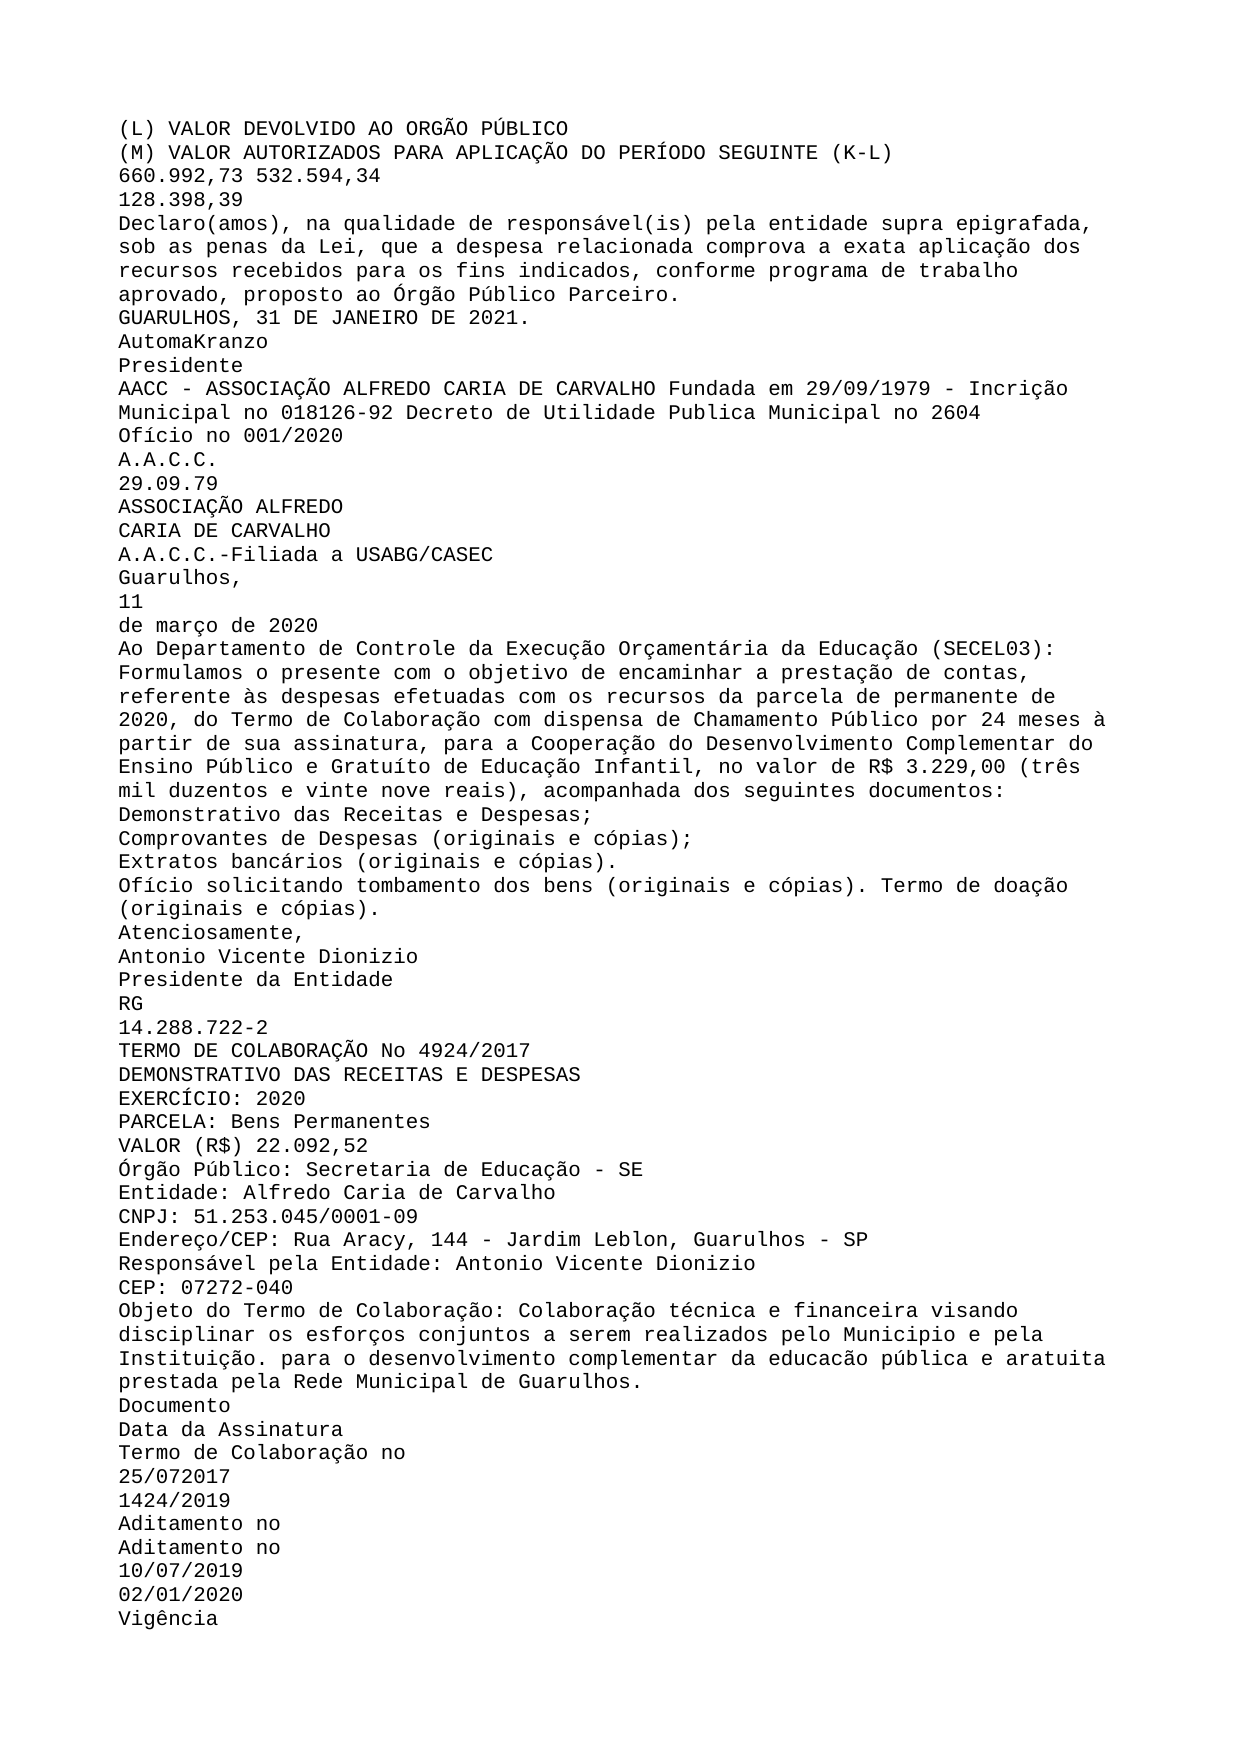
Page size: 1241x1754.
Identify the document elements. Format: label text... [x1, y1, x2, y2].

text Documento [118, 1395, 1122, 1419]
text Declaro(amos), na qualidade de responsável(is) pela entidade supra epigrafada, sob as penas da Lei, que a despesa relacionada comprova a exata aplicação dos recursos recebidos para os fins indicados, conforme programa de trabalho aprovado, proposto ao Órgão Público Parceiro. [118, 213, 1122, 307]
text Responsável pela Entidade: Antonio Vicente Dionizio [118, 1253, 1122, 1277]
text Presidente [118, 354, 1122, 378]
text Termo de Colaboração no [118, 1442, 1122, 1466]
text PARCELA: Bens Permanentes [118, 1111, 1122, 1135]
text Guarulhos, [118, 567, 1122, 591]
text 11 [118, 591, 1122, 615]
text 02/01/2020 [118, 1584, 1122, 1608]
text 14.288.722-2 [118, 1017, 1122, 1040]
text (M) VALOR AUTORIZADOS PARA APLICAÇÃO DO PERÍODO SEGUINTE (K-L) [118, 142, 1122, 165]
text VALOR (R$) 22.092,52 [118, 1135, 1122, 1158]
text Comprovantes de Despesas (originais e cópias); [118, 827, 1122, 851]
text Vigência [118, 1608, 1122, 1631]
text Órgão Público: Secretaria de Educação - SE [118, 1158, 1122, 1182]
text Formulamos o presente com o objetivo de encaminhar a prestação de contas, referente às despesas efetuadas com os recursos da parcela de permanente de 2020, do Termo de Colaboração com dispensa de Chamamento Público por 24 meses à partir de sua assinatura, para a Cooperação do Desenvolvimento Complementar do Ensino Público e Gratuíto de Educação Infantil, no valor de R$ 3.229,00 (três mil duzentos e vinte nove reais), acompanhada dos seguintes documentos: [118, 662, 1122, 804]
text ASSOCIAÇÃO ALFREDO [118, 496, 1122, 520]
text Ofício no 001/2020 [118, 426, 1122, 449]
text Atenciosamente, [118, 922, 1122, 946]
text CNPJ: 51.253.045/0001-09 [118, 1206, 1122, 1229]
text DEMONSTRATIVO DAS RECEITAS E DESPESAS [118, 1064, 1122, 1088]
text TERMO DE COLABORAÇÃO No 4924/2017 [118, 1040, 1122, 1064]
text de março de 2020 [118, 615, 1122, 638]
text 660.992,73 532.594,34 [118, 165, 1122, 189]
text A.A.C.C.-Filiada a USABG/CASEC [118, 544, 1122, 567]
text 1424/2019 [118, 1489, 1122, 1513]
text AACC - ASSOCIAÇÃO ALFREDO CARIA DE CARVALHO Fundada em 29/09/1979 - Incrição Municipal no 018126-92 Decreto de Utilidade Publica Municipal no 2604 [118, 378, 1122, 426]
text Ao Departamento de Controle da Execução Orçamentária da Educação (SECEL03): [118, 638, 1122, 662]
text 128.398,39 [118, 189, 1122, 213]
text Endereço/CEP: Rua Aracy, 144 - Jardim Leblon, Guarulhos - SP [118, 1229, 1122, 1253]
text Data da Assinatura [118, 1419, 1122, 1442]
text Extratos bancários (originais e cópias). [118, 851, 1122, 875]
text Presidente da Entidade [118, 969, 1122, 993]
text AutomaKranzo [118, 331, 1122, 354]
text Demonstrativo das Receitas e Despesas; [118, 804, 1122, 827]
text EXERCÍCIO: 2020 [118, 1088, 1122, 1111]
text Ofício solicitando tombamento dos bens (originais e cópias). Termo de doação (originais e cópias). [118, 875, 1122, 922]
text Entidade: Alfredo Caria de Carvalho [118, 1182, 1122, 1206]
text CARIA DE CARVALHO [118, 520, 1122, 544]
text Aditamento no [118, 1513, 1122, 1537]
text CEP: 07272-040 [118, 1277, 1122, 1300]
text RG [118, 993, 1122, 1017]
text 25/072017 [118, 1466, 1122, 1489]
text Antonio Vicente Dionizio [118, 946, 1122, 969]
text Objeto do Termo de Colaboração: Colaboração técnica e financeira visando disciplinar os esforços conjuntos a serem realizados pelo Municipio e pela Instituição. para o desenvolvimento complementar da educacão pública e aratuita prestada pela Rede Municipal de Guarulhos. [118, 1300, 1122, 1395]
text (L) VALOR DEVOLVIDO AO ORGÃO PÚBLICO [118, 118, 1122, 142]
text A.A.C.C. [118, 449, 1122, 473]
text 29.09.79 [118, 473, 1122, 496]
text GUARULHOS, 31 DE JANEIRO DE 2021. [118, 307, 1122, 331]
text Aditamento no [118, 1537, 1122, 1561]
text 10/07/2019 [118, 1561, 1122, 1584]
